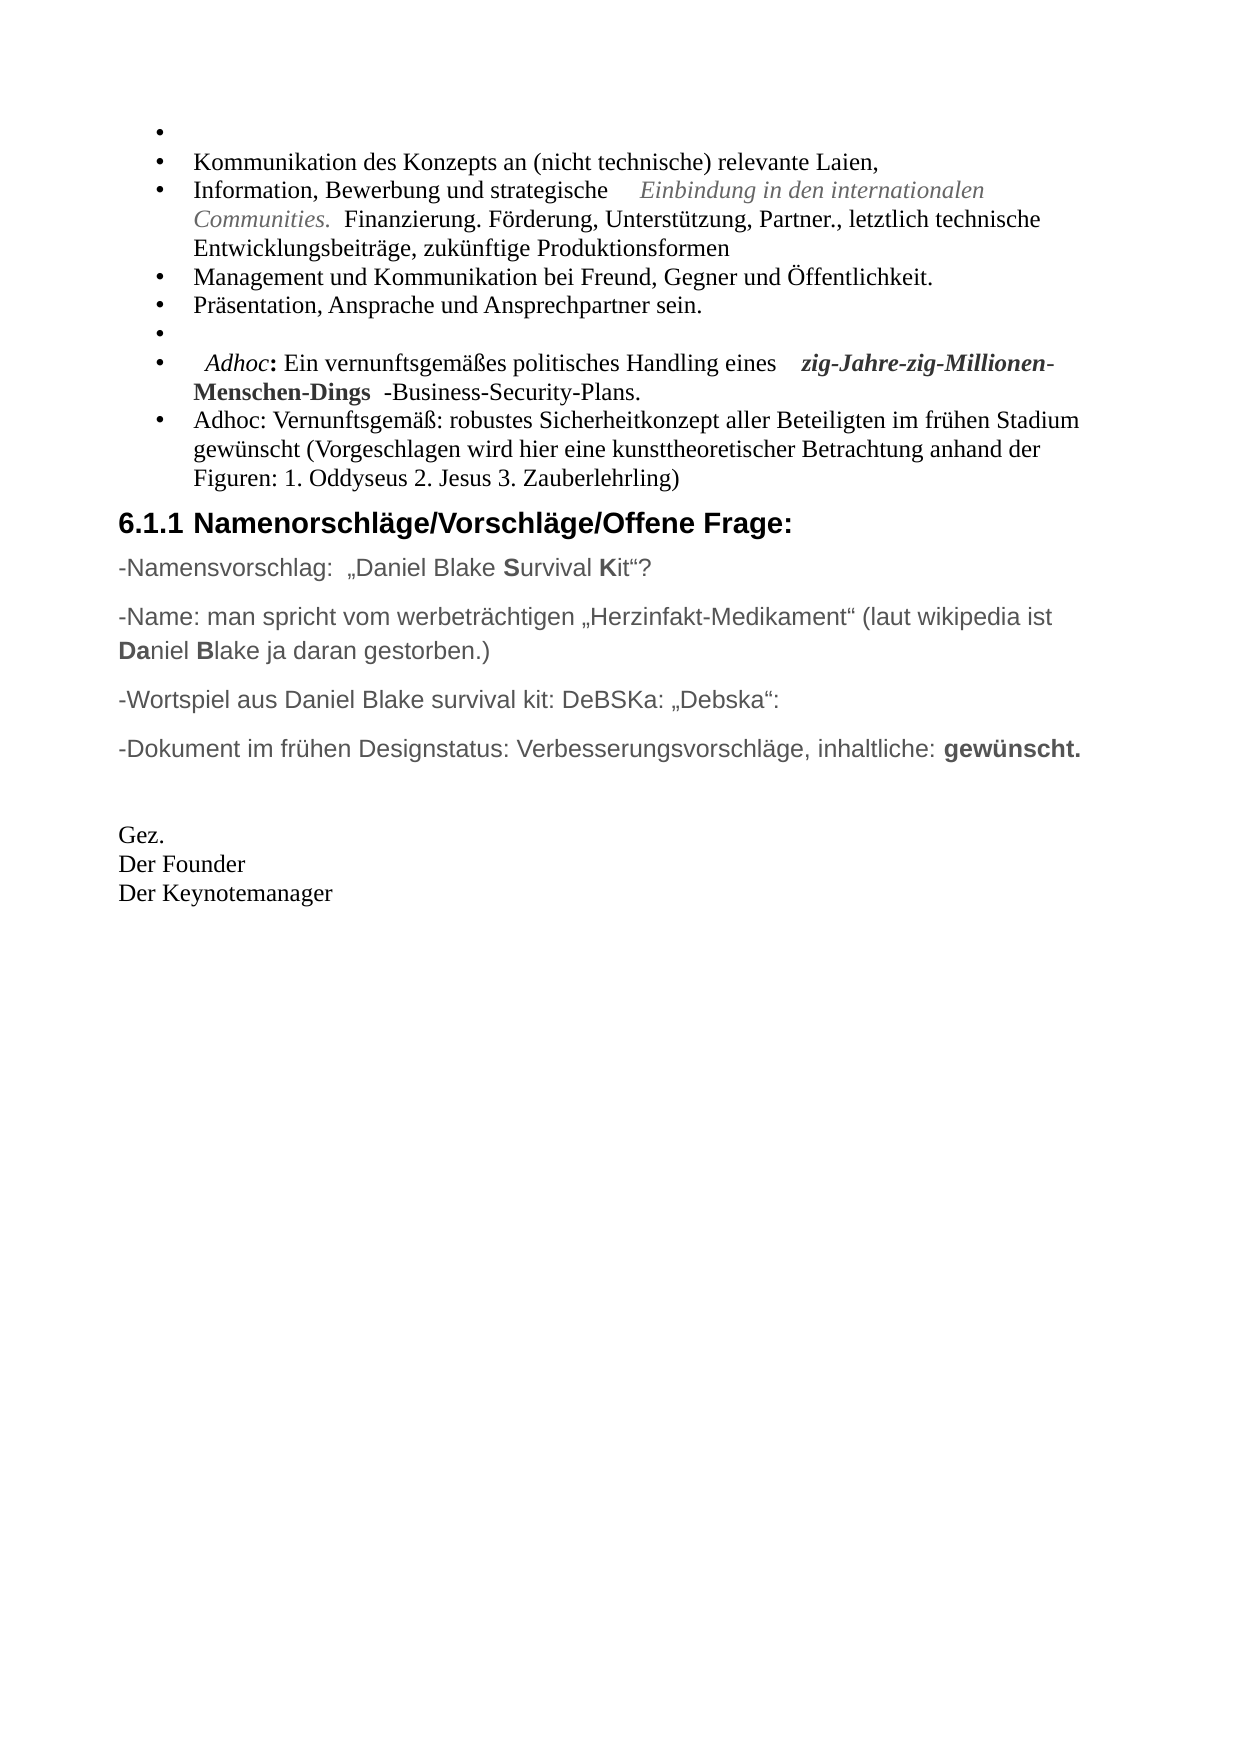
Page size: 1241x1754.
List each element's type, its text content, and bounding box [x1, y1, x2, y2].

text -Namensvorschlag: „Daniel Blake Survival Kit“? [118, 553, 1122, 581]
list Adhoc: Ein vernunftsgemäßes politisches Handling eines zig-Jahre-zig-Millionen-Menschen-Dings -Business-Security-Plans. [156, 348, 1122, 406]
list Präsentation, Ansprache und Ansprechpartner sein. [156, 291, 1122, 319]
list Kommunikation des Konzepts an (nicht technische) relevante Laien, [156, 147, 1122, 176]
text Der Keynotemanager [118, 878, 1122, 907]
list Management und Kommunikation bei Freund, Gegner und Öffentlichkeit. [156, 262, 1122, 291]
subtitle Namenorschläge/Vorschläge/Offene Frage: [118, 506, 1122, 540]
text -Dokument im frühen Designstatus: Verbesserungsvorschläge, inhaltliche: gewünscht. [118, 734, 1122, 763]
list Information, Bewerbung und strategische Einbindung in den internationalen Communities. Finanzierung. Förderung, Unterstützung, Partner., letztlich technische Entwicklungsbeiträge, zukünftige Produktionsformen [156, 176, 1122, 262]
text -Wortspiel aus Daniel Blake survival kit: DeBSKa: „Debska“: [118, 685, 1122, 714]
text Gez. [118, 821, 1122, 849]
text -Name: man spricht vom werbeträchtigen „Herzinfakt-Medikament“ (laut wikipedia ist Daniel Blake ja daran gestorben.) [118, 602, 1122, 665]
list Adhoc: Vernunftsgemäß: robustes Sicherheitkonzept aller Beteiligten im frühen Stadium gewünscht (Vorgeschlagen wird hier eine kunsttheoretischer Betrachtung anhand der Figuren: 1. Oddyseus 2. Jesus 3. Zauberlehrling) [156, 406, 1122, 492]
text Der Founder [118, 849, 1122, 878]
